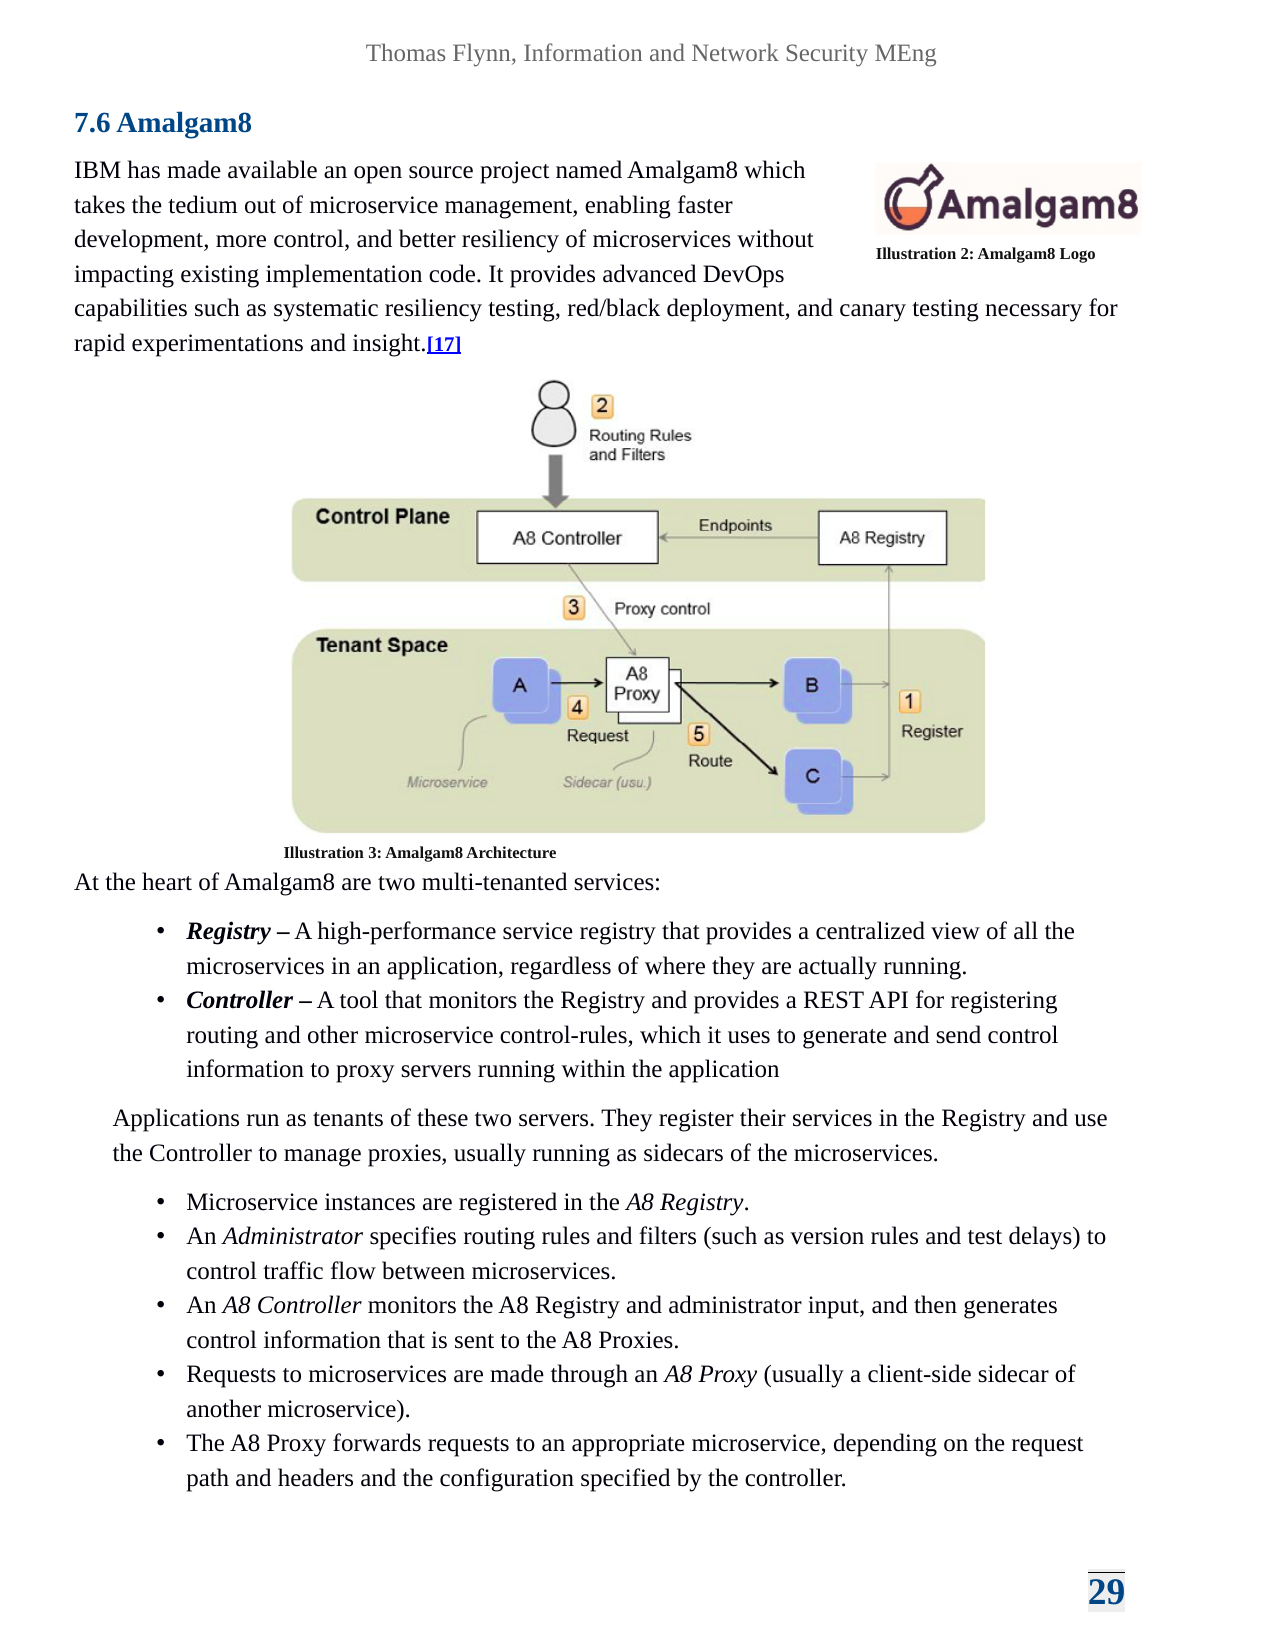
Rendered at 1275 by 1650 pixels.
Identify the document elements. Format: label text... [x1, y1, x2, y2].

list The A8 Proxy forwards requests to an appropriate microservice, depending on the request path and headers and the configuration specified by the controller. [156, 1428, 1125, 1491]
text Illustration 3: Amalgam8 Architecture [283, 834, 985, 862]
text Illustration 2: Amalgam8 Logo [876, 162, 1143, 263]
list An A8 Controller monitors the A8 Registry and administrator input, and then generates control information that is sent to the A8 Proxies. [156, 1290, 1125, 1353]
text Applications run as tenants of these two servers. They register their services in the Registry and use the Controller to manage proxies, usually running as sidecars of the microservices. [112, 1103, 1125, 1167]
text At the heart of Amalgam8 are two multi-tenanted services: [74, 867, 1125, 896]
picture [283, 379, 986, 834]
list Controller – A tool that monitors the Registry and provides a REST API for registering routing and other microservice control-rules, which it uses to generate and send control information to proxy servers running within the application [156, 985, 1125, 1083]
list Requests to microservices are made through an A8 Proxy (usually a client-side sidecar of another microservice). [156, 1359, 1125, 1422]
text IBM has made available an open source project named Amalgam8 which takes the tedium out of microservice management, enabling faster development, more control, and better resiliency of microservices without impacting existing implementation code. It provides advanced DevOps capabilities such as systematic resiliency testing, red/black deployment, and canary testing necessary for rapid experimentations and insight.[17] [74, 149, 1143, 356]
list Registry – A high-performance service registry that provides a centralized view of all the microservices in an application, regardless of where they are actually running. [156, 916, 1125, 979]
list Microservice instances are registered in the A8 Registry. [156, 1187, 1125, 1216]
list An Administrator specifies routing rules and filters (such as version rules and test delays) to control traffic flow between microservices. [156, 1221, 1125, 1284]
subtitle 7.6 Amalgam8 [74, 105, 1125, 138]
picture [875, 162, 1142, 235]
